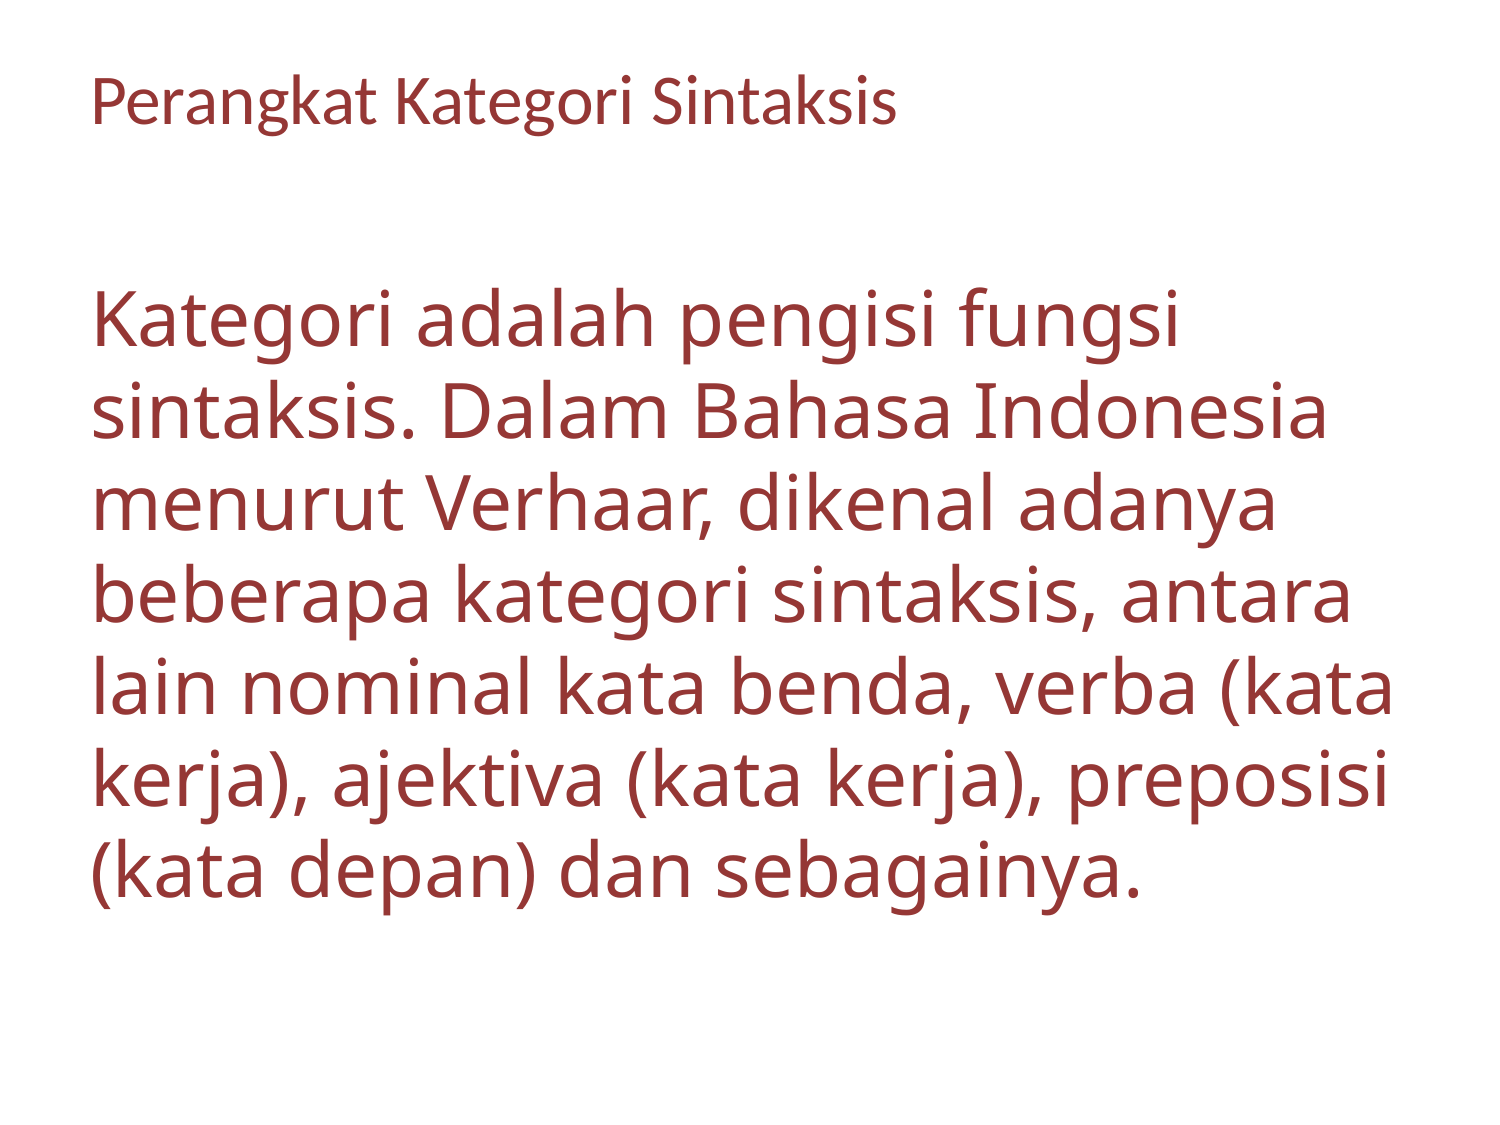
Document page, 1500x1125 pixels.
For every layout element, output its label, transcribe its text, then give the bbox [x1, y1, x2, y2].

list Kategori adalah pengisi fungsi sintaksis. Dalam Bahasa Indonesia menurut Verhaar, dikenal adanya beberapa kategori sintaksis, antara lain nominal kata benda, verba (kata kerja), ajektiva (kata kerja), preposisi (kata depan) dan sebagainya. [75, 262, 1425, 1005]
title Perangkat Kategori Sintaksis [75, 45, 1425, 233]
